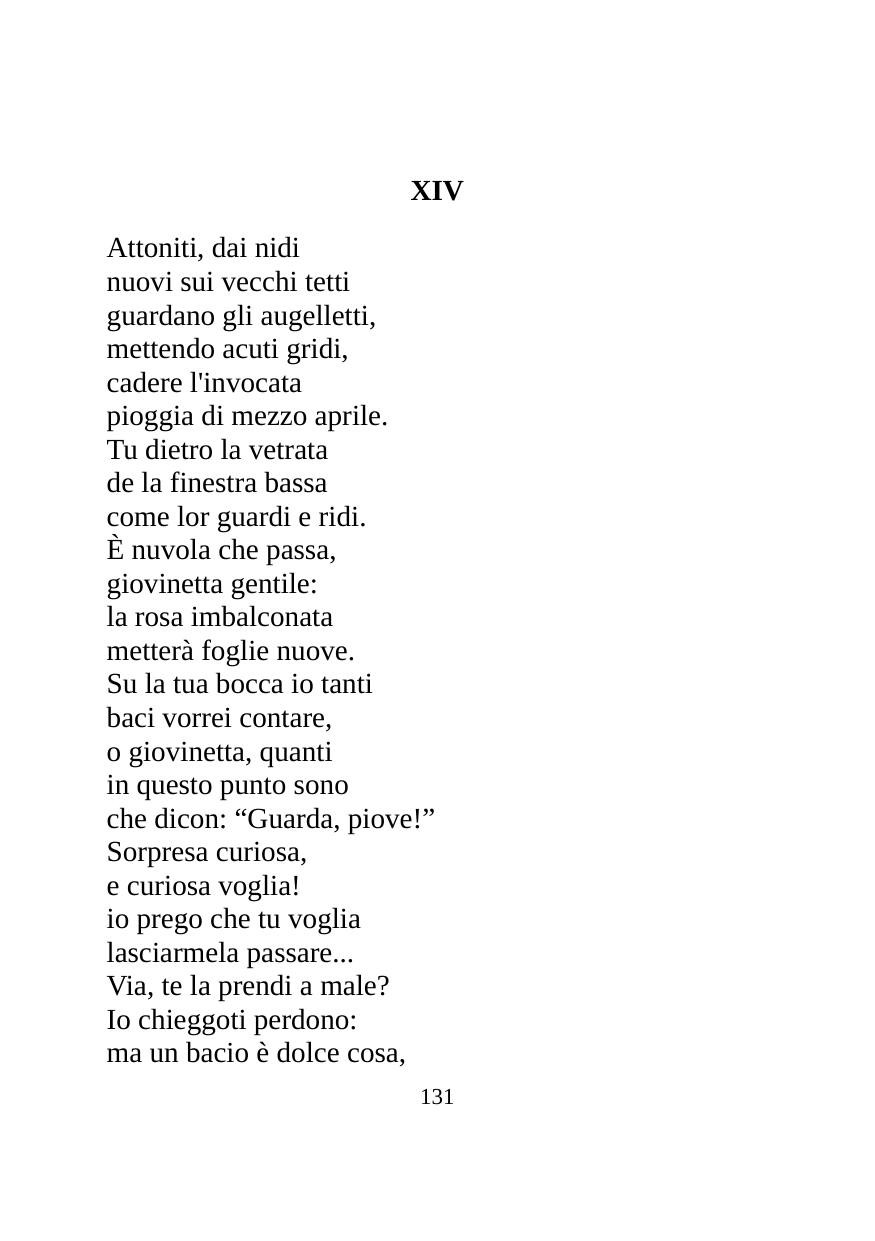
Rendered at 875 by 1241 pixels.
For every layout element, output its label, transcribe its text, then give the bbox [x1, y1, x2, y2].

text de la finestra bassa [106, 465, 768, 499]
text È nuvola che passa, [106, 532, 768, 566]
text la rosa imbalconata [106, 599, 768, 633]
text Via, te la prendi a male? [106, 968, 768, 1002]
text Tu dietro la vetrata [106, 432, 768, 465]
text pioggia di mezzo aprile. [106, 398, 768, 432]
text giovinetta gentile: [106, 566, 768, 599]
text metterà foglie nuove. [106, 633, 768, 667]
text Sorpresa curiosa, [106, 834, 768, 868]
text Io chieggoti perdono: [106, 1002, 768, 1036]
text baci vorrei contare, [106, 700, 768, 734]
text in questo punto sono [106, 767, 768, 801]
text e curiosa voglia! [106, 868, 768, 901]
text cadere l'invocata [106, 365, 768, 398]
text come lor guardi e ridi. [106, 499, 768, 532]
text mettendo acuti gridi, [106, 331, 768, 365]
text ma un bacio è dolce cosa, [106, 1036, 768, 1069]
text lasciarmela passare... [106, 935, 768, 968]
text Su la tua bocca io tanti [106, 667, 768, 700]
text guardano gli augelletti, [106, 298, 768, 331]
text XIV [106, 173, 768, 207]
text o giovinetta, quanti [106, 734, 768, 767]
text io prego che tu voglia [106, 901, 768, 935]
text Attoniti, dai nidi [106, 231, 768, 264]
text nuovi sui vecchi tetti [106, 264, 768, 298]
text che dicon: “Guarda, piove!” [106, 801, 768, 834]
